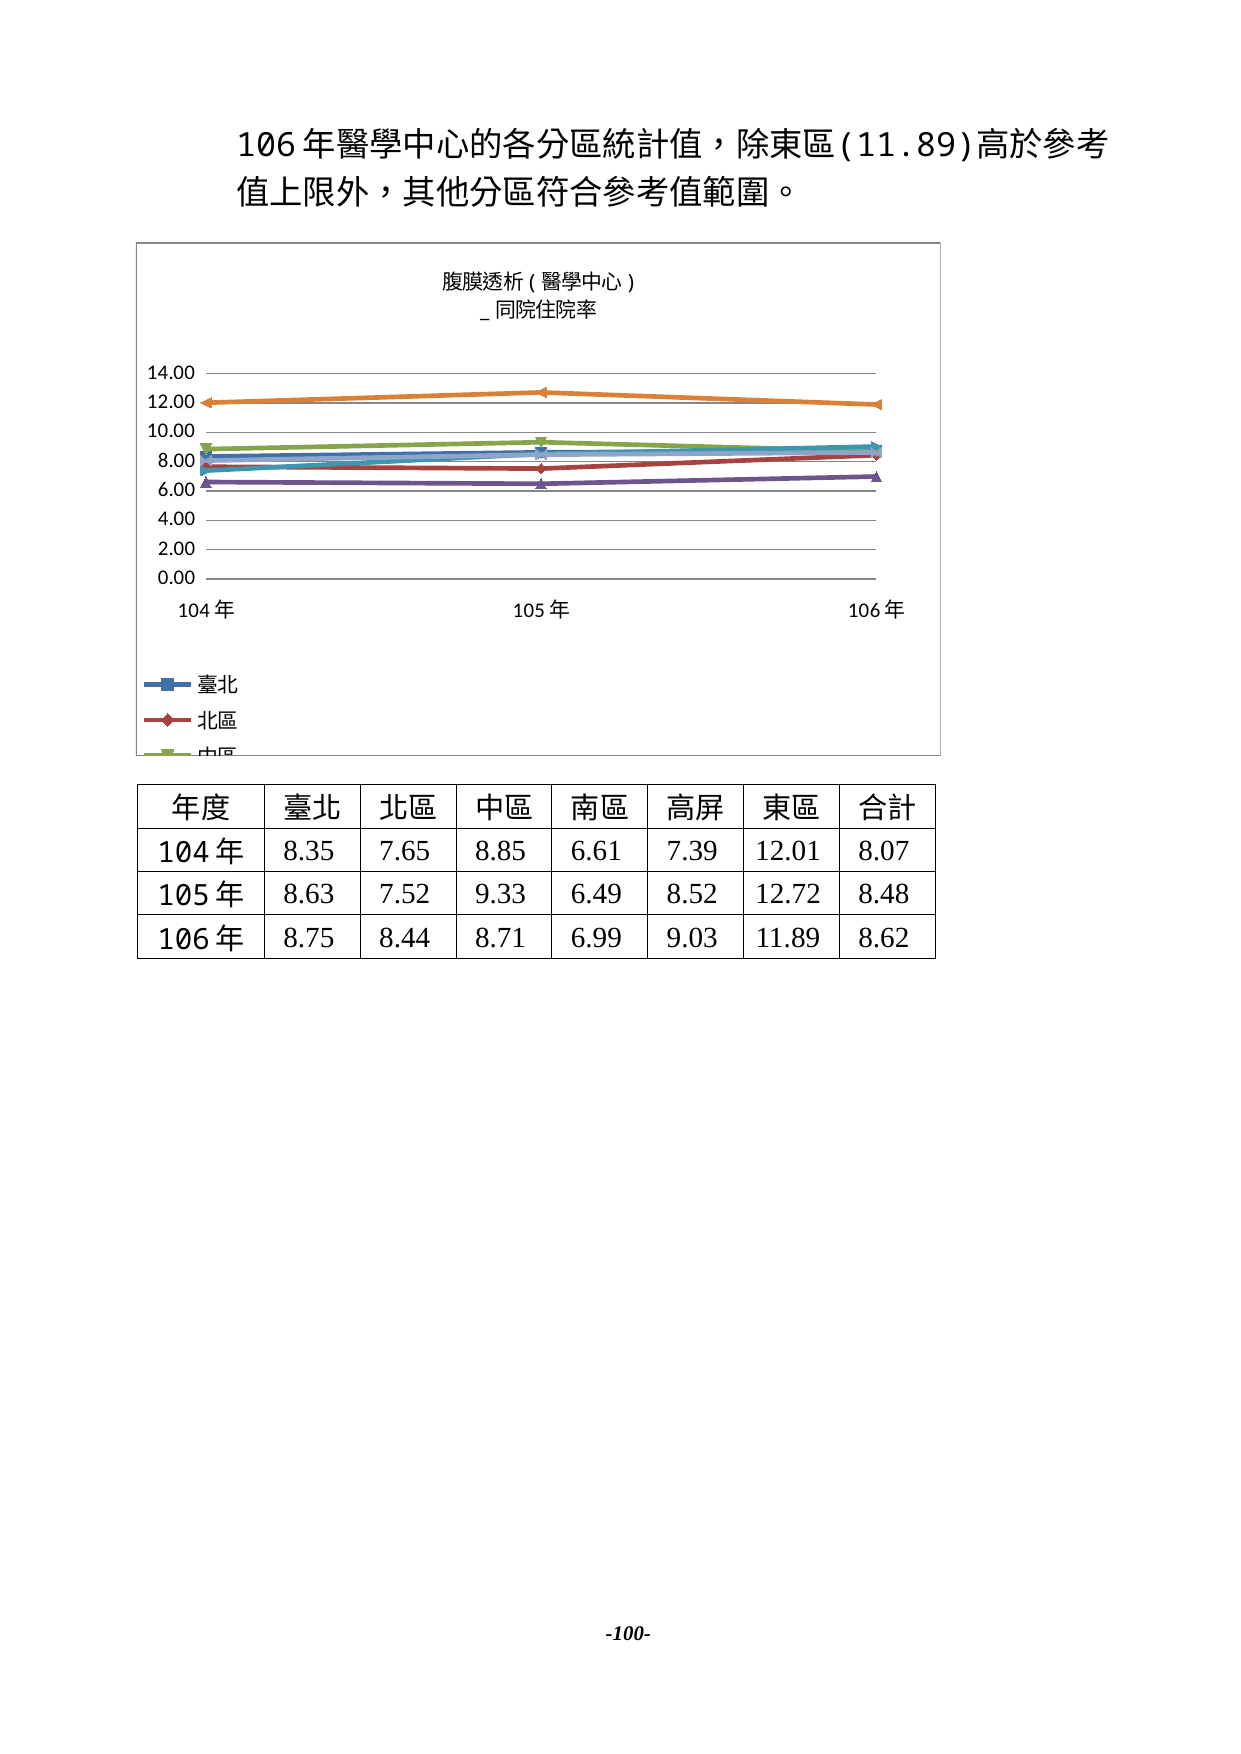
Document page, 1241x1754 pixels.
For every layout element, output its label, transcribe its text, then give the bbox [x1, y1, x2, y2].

table_cell 12.72 [744, 872, 839, 914]
table_cell 6.61 [552, 829, 647, 871]
table_cell 8.07 [840, 829, 935, 871]
table_cell 7.65 [361, 829, 456, 871]
table_cell 8.85 [457, 829, 551, 871]
table_cell 8.44 [361, 915, 456, 958]
table_cell 9.33 [457, 872, 551, 914]
table_cell 8.75 [265, 915, 360, 958]
table_cell 11.89 [744, 915, 839, 958]
table_cell 104年 [138, 829, 264, 871]
table_header 臺北 [265, 785, 360, 827]
table_cell 8.48 [840, 872, 935, 914]
table_cell 6.49 [552, 872, 647, 914]
table_cell 7.39 [648, 829, 743, 871]
table_cell 12.01 [744, 829, 839, 871]
table_header 中區 [457, 785, 551, 827]
text 106年醫學中心的各分區統計值，除東區(11.89)高於參考值上限外，其他分區符合參考值範圍。 [236, 117, 1122, 214]
table_cell 8.63 [265, 872, 360, 914]
table_header 高屏 [648, 785, 743, 827]
table_cell 8.62 [840, 915, 935, 958]
table_cell 9.03 [648, 915, 743, 958]
table_header 東區 [744, 785, 839, 827]
table_cell 8.35 [265, 829, 360, 871]
table_cell 8.71 [457, 915, 551, 958]
table_header 合計 [840, 785, 935, 827]
table_cell 6.99 [552, 915, 647, 958]
table_cell 106年 [138, 915, 264, 958]
table_header 南區 [552, 785, 647, 827]
table_header 北區 [361, 785, 456, 827]
table_header 年度 [138, 785, 264, 827]
table_cell 7.52 [361, 872, 456, 914]
table_cell 8.52 [648, 872, 743, 914]
table_cell 105年 [138, 872, 264, 914]
